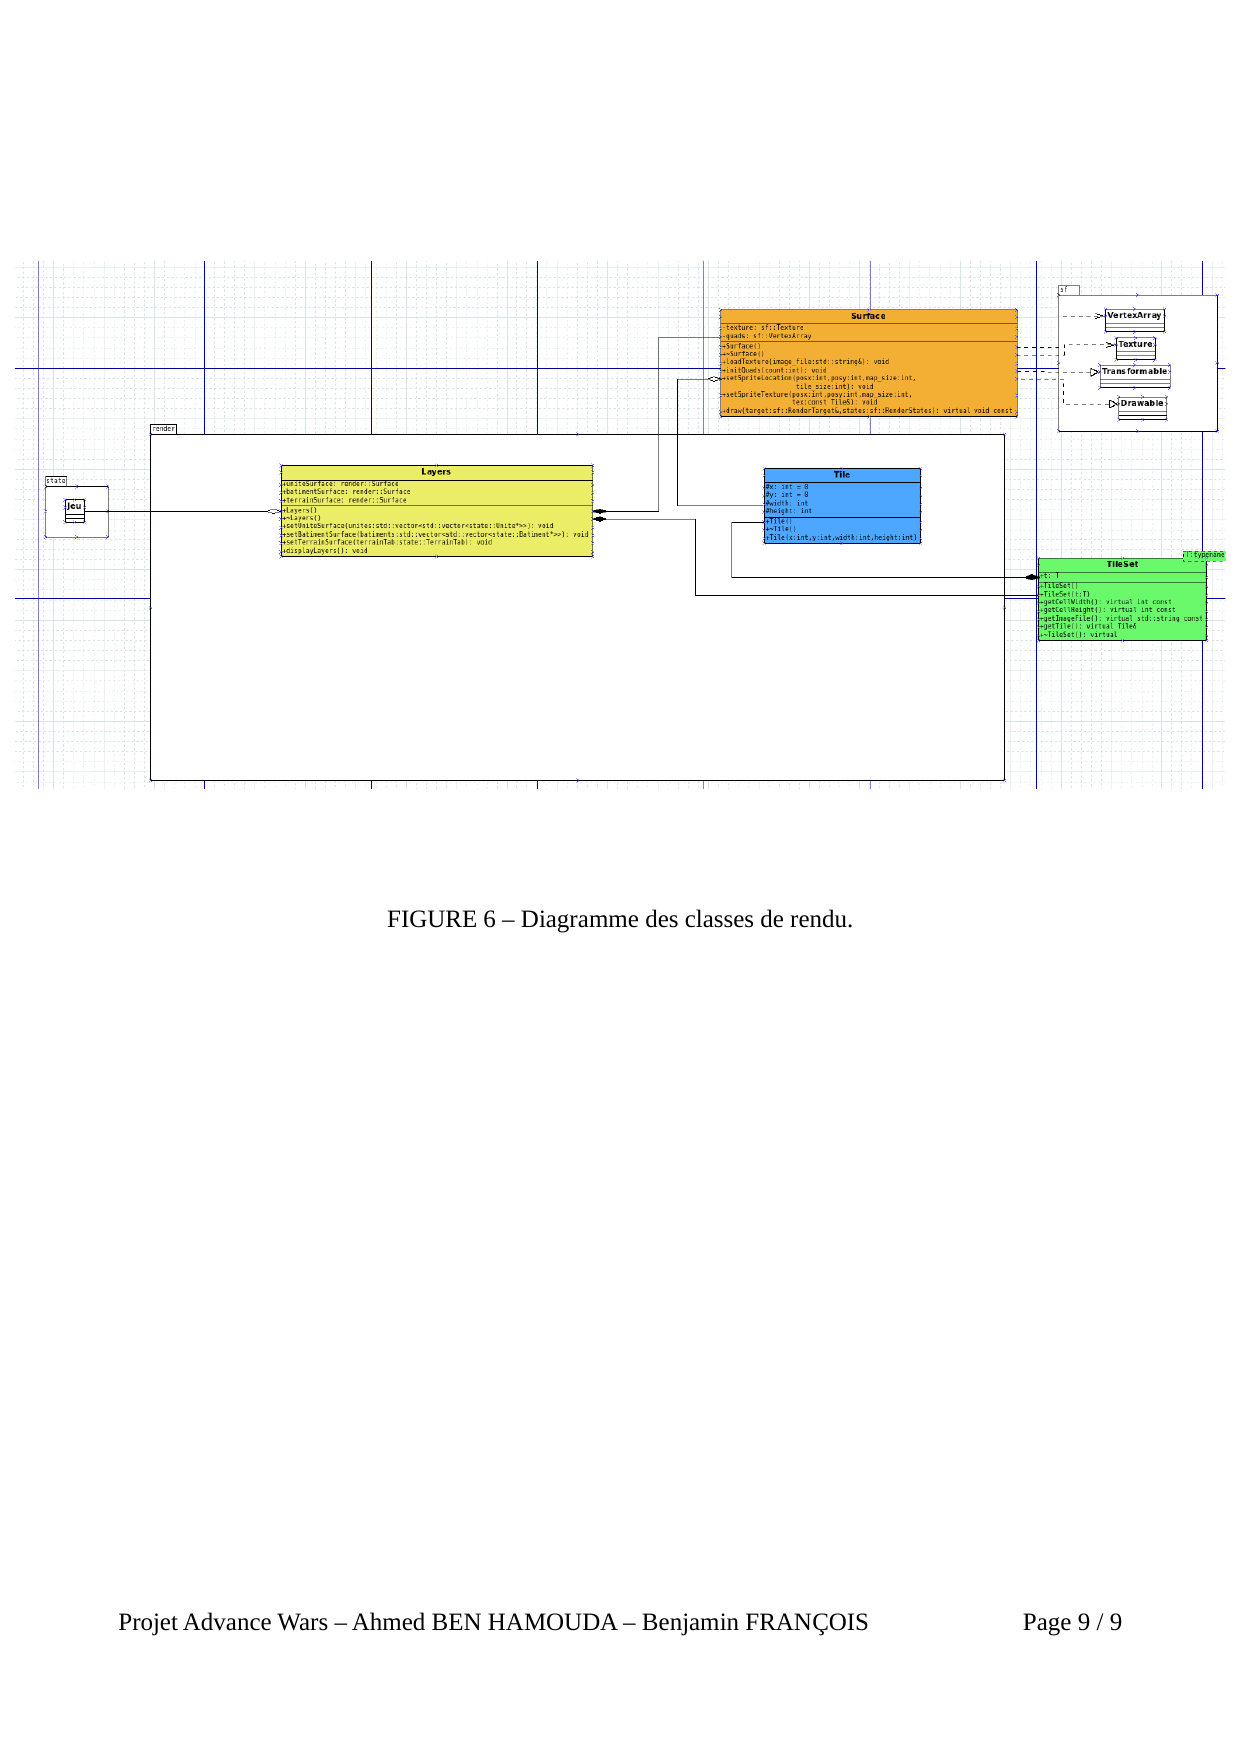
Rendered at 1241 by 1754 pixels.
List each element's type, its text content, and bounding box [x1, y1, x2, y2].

text FIGURE 6 – Diagramme des classes de rendu. [118, 904, 1122, 932]
picture [14, 261, 1226, 789]
